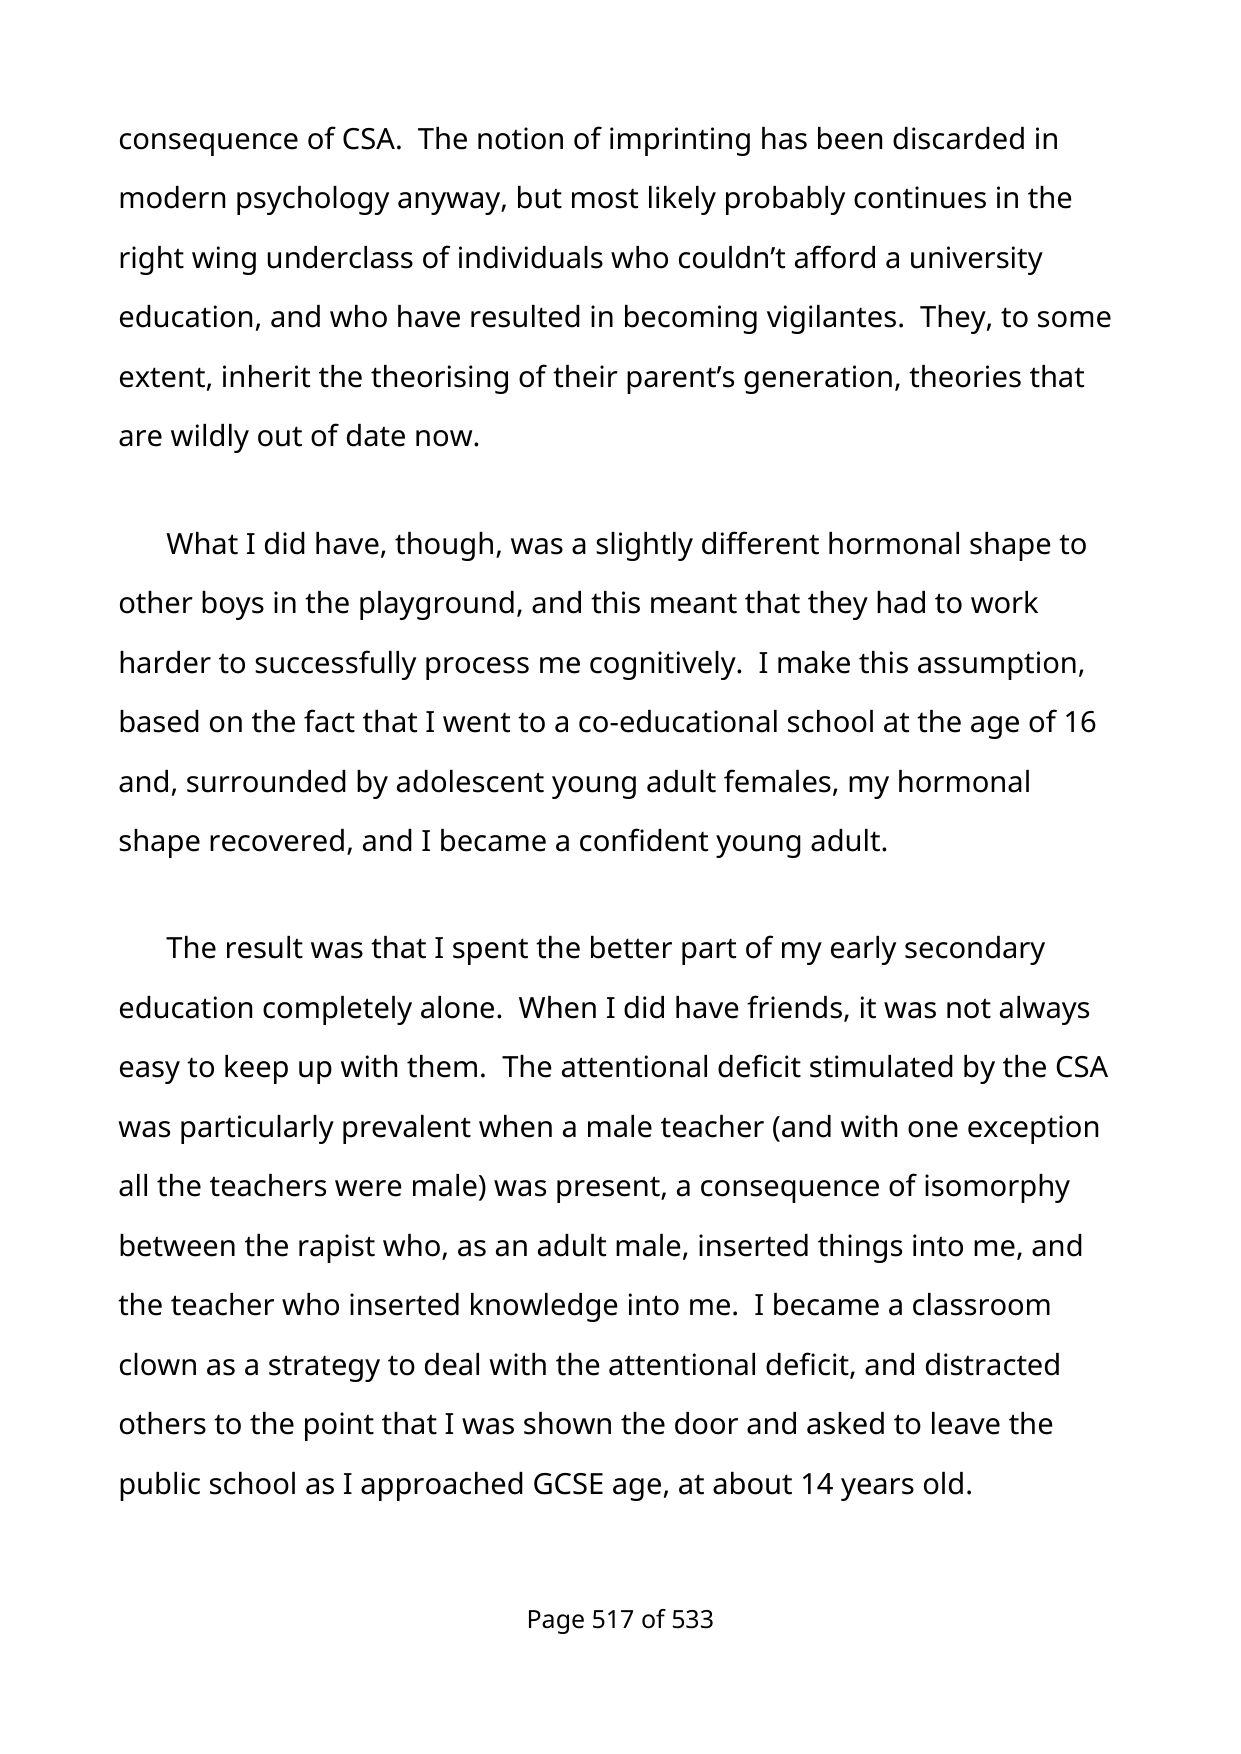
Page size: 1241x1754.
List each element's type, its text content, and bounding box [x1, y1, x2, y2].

text The result was that I spent the better part of my early secondary education completely alone. When I did have friends, it was not always easy to keep up with them. The attentional deficit stimulated by the CSA was particularly prevalent when a male teacher (and with one exception all the teachers were male) was present, a consequence of isomorphy between the rapist who, as an adult male, inserted things into me, and the teacher who inserted knowledge into me. I became a classroom clown as a strategy to deal with the attentional deficit, and distracted others to the point that I was shown the door and asked to leave the public school as I approached GCSE age, at about 14 years old. [118, 928, 1122, 1503]
text What I did have, though, was a slightly different hormonal shape to other boys in the playground, and this meant that they had to work harder to successfully process me cognitively. I make this assumption, based on the fact that I went to a co-educational school at the age of 16 and, surrounded by adolescent young adult females, my hormonal shape recovered, and I became a confident young adult. [118, 523, 1122, 860]
text consequence of CSA. The notion of imprinting has been discarded in modern psychology anyway, but most likely probably continues in the right wing underclass of individuals who couldn’t afford a university education, and who have resulted in becoming vigilantes. They, to some extent, inherit the theorising of their parent’s generation, theories that are wildly out of date now. [118, 118, 1122, 455]
